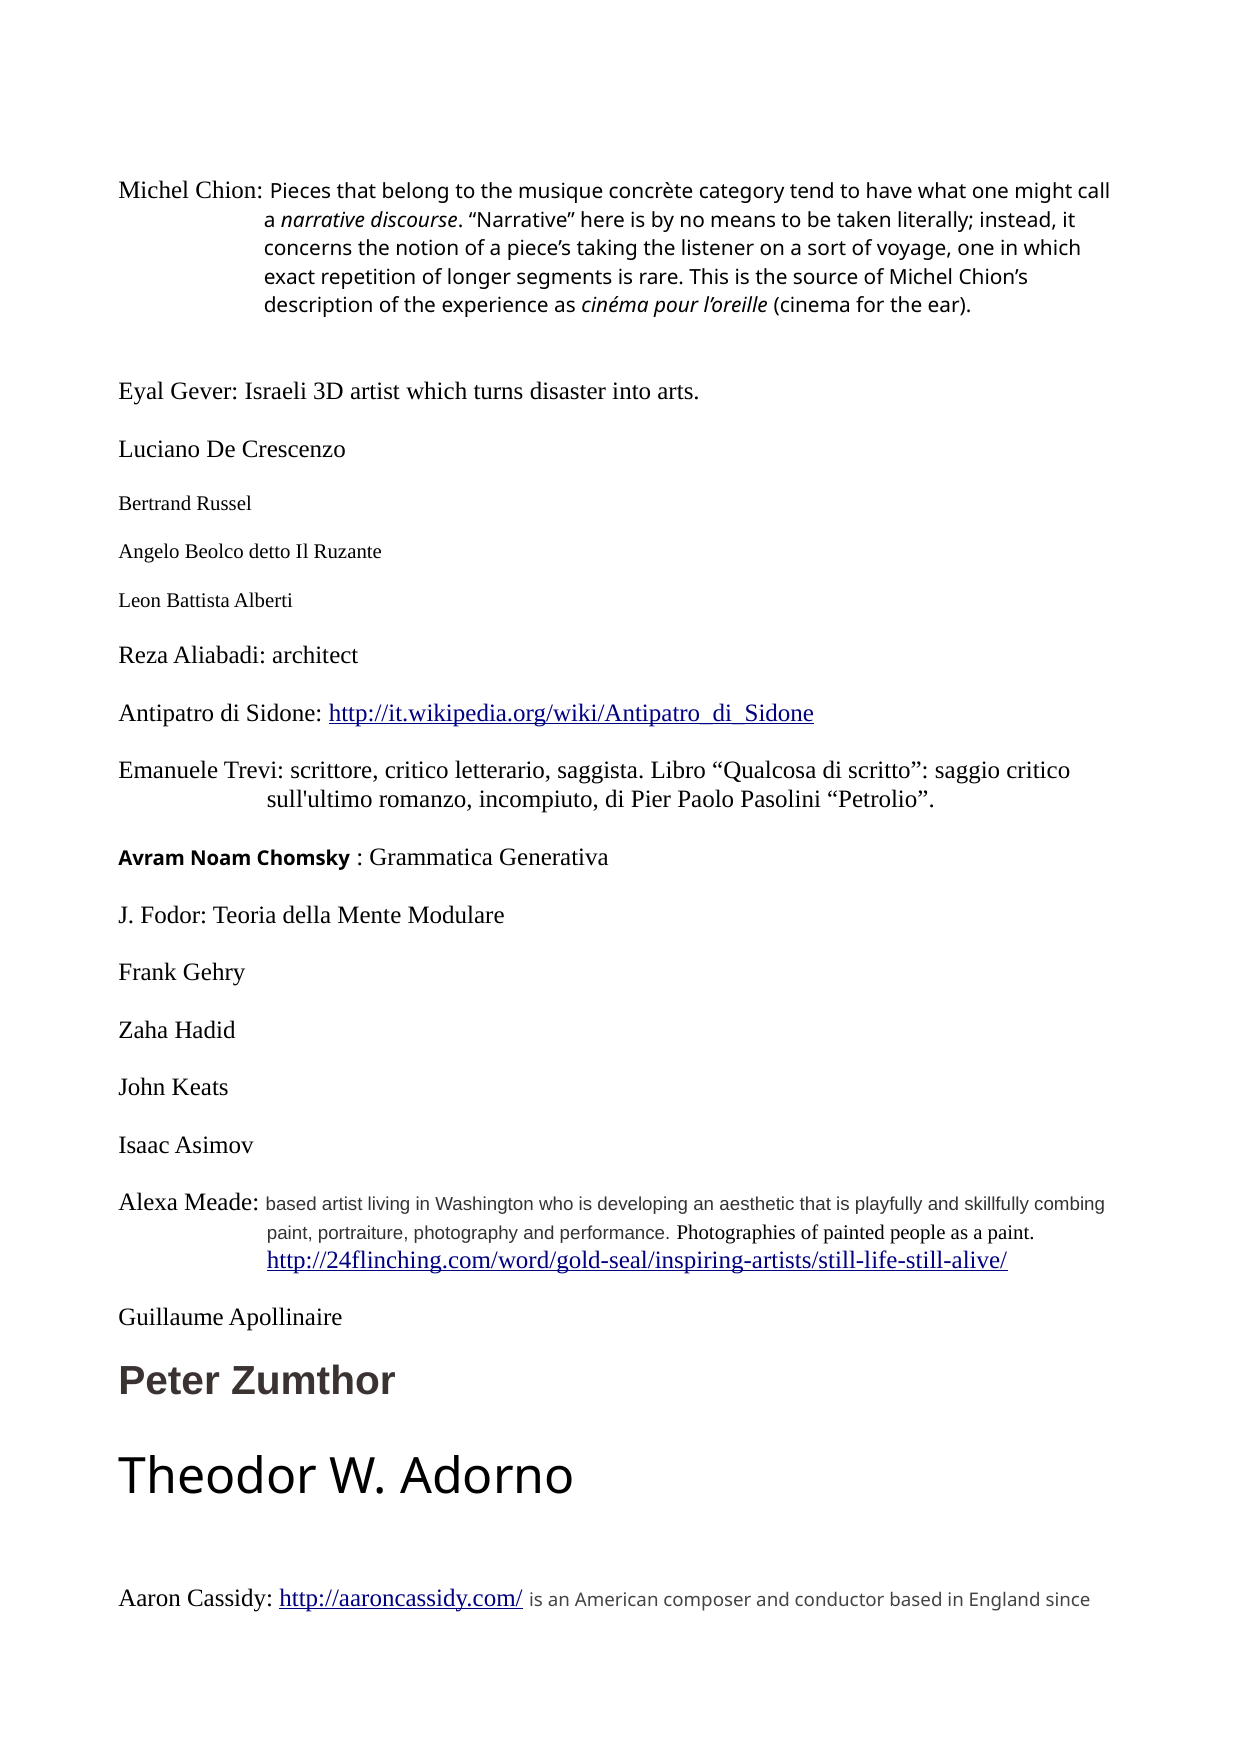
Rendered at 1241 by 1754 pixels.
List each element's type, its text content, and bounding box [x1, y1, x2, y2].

text Angelo Beolco detto Il Ruzante [118, 539, 1122, 563]
text Bertrand Russel [118, 491, 1122, 515]
subtitle Theodor W. Adorno [118, 1440, 1122, 1508]
text John Keats [118, 1072, 1122, 1101]
text Leon Battista Alberti [118, 588, 1122, 612]
text Eyal Gever: Israeli 3D artist which turns disaster into arts. [118, 376, 1122, 405]
text Zaha Hadid [118, 1015, 1122, 1043]
text J. Fodor: Teoria della Mente Modulare [118, 900, 1122, 928]
text Reza Aliabadi: architect [118, 640, 1122, 669]
subtitle Peter Zumthor [118, 1356, 1122, 1403]
text Emanuele Trevi: scrittore, critico letterario, saggista. Libro “Qualcosa di scritto”: saggio critico sull'ultimo romanzo, incompiuto, di Pier Paolo Pasolini “Petrolio”. [118, 755, 1122, 813]
text Isaac Asimov [118, 1130, 1122, 1158]
text Frank Gehry [118, 957, 1122, 986]
text Guillaume Apollinaire [118, 1302, 1122, 1331]
text Avram Noam Chomsky : Grammatica Generativa [118, 842, 1122, 871]
text Luciano De Crescenzo [118, 434, 1122, 463]
text Alexa Meade: based artist living in Washington who is developing an aesthetic that is playfully and skillfully combing paint, portraiture, photography and performance. Photographies of painted people as a paint. http://24flinching.com/word/gold-seal/inspiring-artists/still-life-still-alive/ [118, 1187, 1122, 1273]
text Aaron Cassidy: http://aaroncassidy.com/ is an American composer and conductor based in England since [118, 1583, 1122, 1612]
text Antipatro di Sidone: http://it.wikipedia.org/wiki/Antipatro_di_Sidone [118, 698, 1122, 727]
text Michel Chion: Pieces that belong to the musique concrète category tend to have what one might call a narrative discourse. “Narrative” here is by no means to be taken literally; instead, it concerns the notion of a piece’s taking the listener on a sort of voyage, one in which exact repetition of longer segments is rare. This is the source of Michel Chion’s description of the experience as cinéma pour l’oreille (cinema for the ear). [118, 176, 1122, 319]
